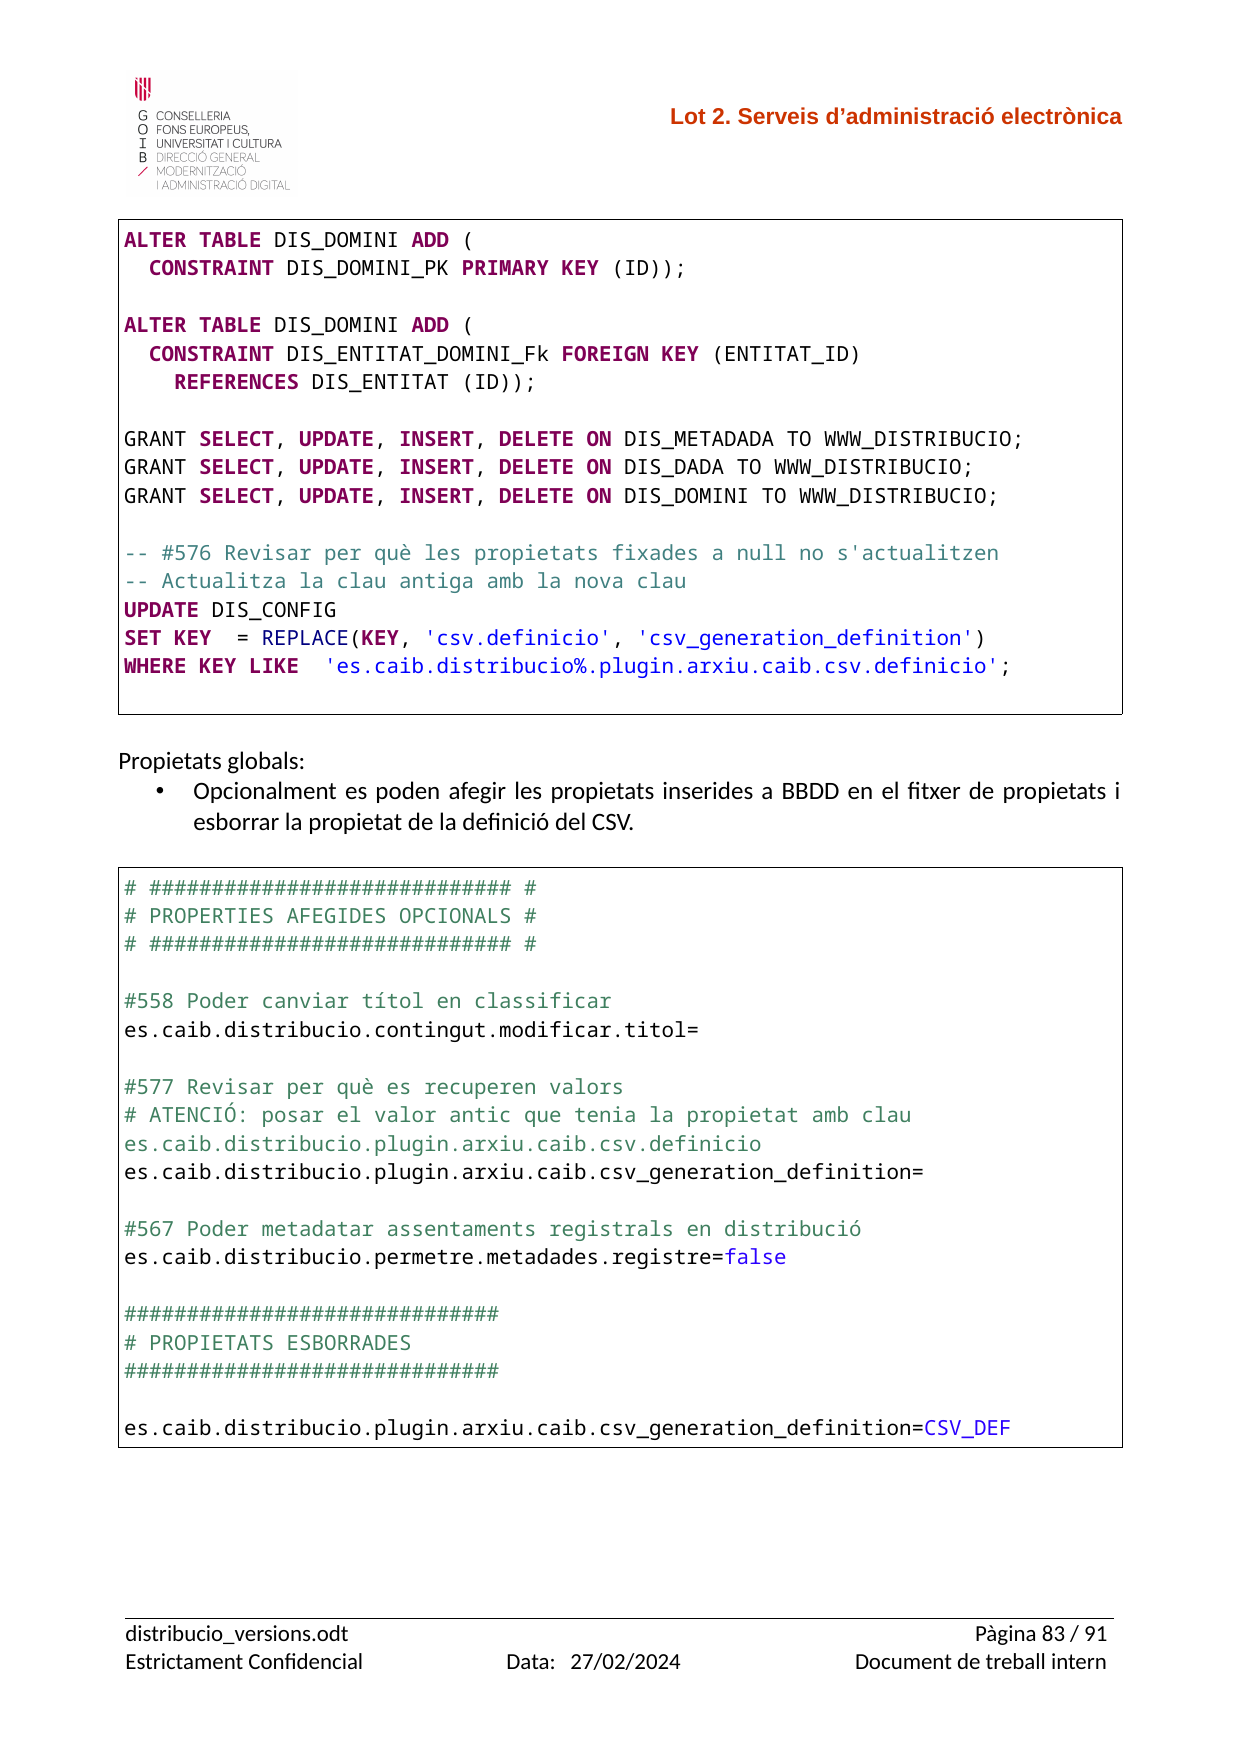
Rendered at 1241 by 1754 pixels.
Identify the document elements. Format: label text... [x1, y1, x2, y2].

text Propietats globals: [118, 745, 1122, 775]
table_header # ############################# # # PROPERTIES AFEGIDES OPCIONALS # # ############################# # #558 Poder canviar títol en classificar es.caib.distribucio.contingut.modificar.titol= #577 Revisar per què es recuperen valors # ATENCIÓ: posar el valor antic que tenia la propietat amb clau es.caib.distribucio.plugin.arxiu.caib.csv.definicio es.caib.distribucio.plugin.arxiu.caib.csv_generation_definition= #567 Poder metadatar assentaments registrals en distribució es.caib.distribucio.permetre.metadades.registre=false ############################## # PROPIETATS ESBORRADES ############################## es.caib.distribucio.plugin.arxiu.caib.csv_generation_definition=CSV_DEF [119, 868, 1122, 1447]
picture [126, 70, 299, 197]
table_header ALTER TABLE DIS_DOMINI ADD ( CONSTRAINT DIS_DOMINI_PK PRIMARY KEY (ID)); ALTER TABLE DIS_DOMINI ADD ( CONSTRAINT DIS_ENTITAT_DOMINI_Fk FOREIGN KEY (ENTITAT_ID) REFERENCES DIS_ENTITAT (ID)); GRANT SELECT, UPDATE, INSERT, DELETE ON DIS_METADADA TO WWW_DISTRIBUCIO; GRANT SELECT, UPDATE, INSERT, DELETE ON DIS_DADA TO WWW_DISTRIBUCIO; GRANT SELECT, UPDATE, INSERT, DELETE ON DIS_DOMINI TO WWW_DISTRIBUCIO; -- #576 Revisar per què les propietats fixades a null no s'actualitzen -- Actualitza la clau antiga amb la nova clau UPDATE DIS_CONFIG SET KEY = REPLACE(KEY, 'csv.definicio', 'csv_generation_definition') WHERE KEY LIKE 'es.caib.distribucio%.plugin.arxiu.caib.csv.definicio'; [119, 220, 1122, 714]
list Opcionalment es poden afegir les propietats inserides a BBDD en el fitxer de propietats i esborrar la propietat de la definició del CSV. [156, 775, 1122, 836]
